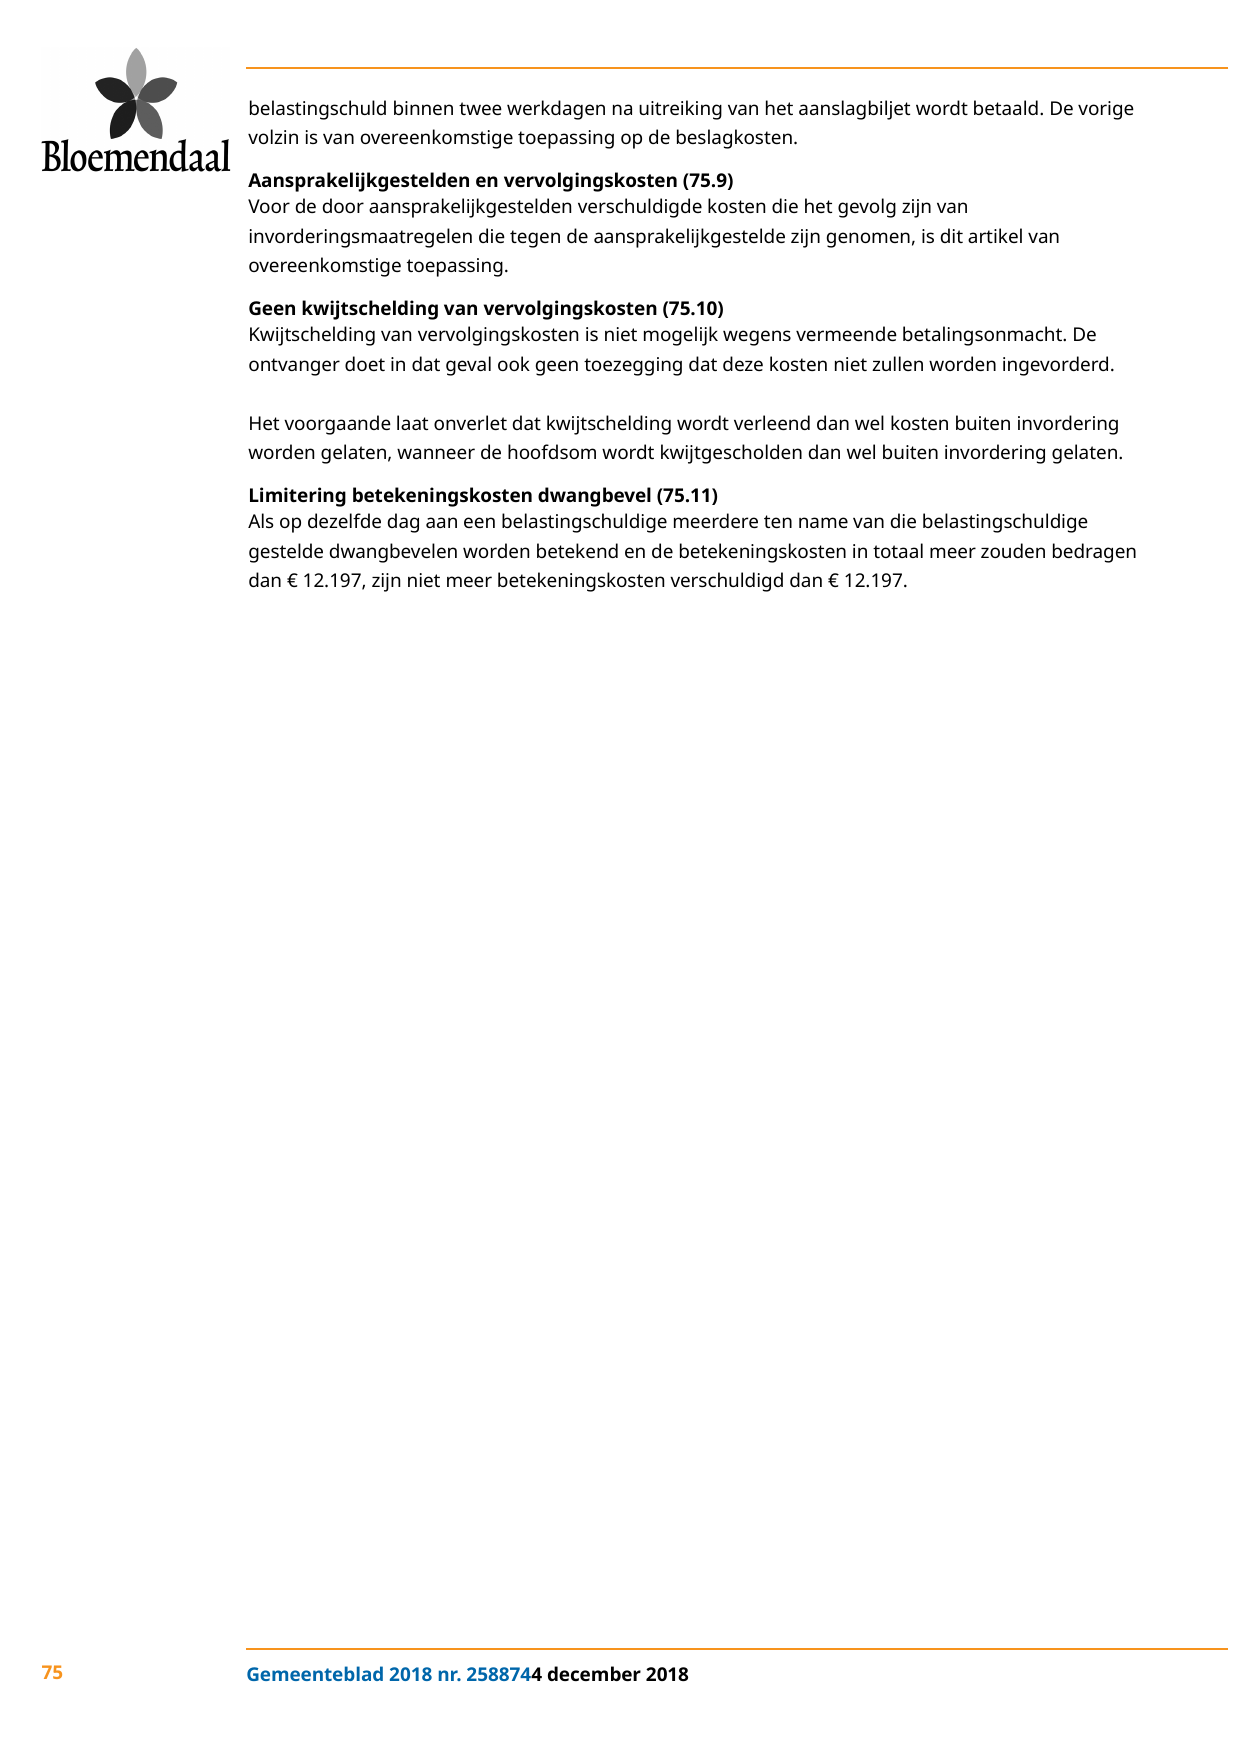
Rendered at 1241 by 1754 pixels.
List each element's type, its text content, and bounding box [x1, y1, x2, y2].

text Als op dezelfde dag aan een belastingschuldige meerdere ten name van die belastingschuldige gestelde dwangbevelen worden betekend en de betekeningskosten in totaal meer zouden bedragen dan € 12.197, zijn niet meer betekeningskosten verschuldigd dan € 12.197. [248, 508, 1152, 593]
text Kwijtschelding van vervolgingskosten is niet mogelijk wegens vermeende betalingsonmacht. De ontvanger doet in dat geval ook geen toezegging dat deze kosten niet zullen worden ingevorderd. [248, 321, 1152, 377]
text Limitering betekeningskosten dwangbevel (75.11) [248, 483, 1152, 508]
text belastingschuld binnen twee werkdagen na uitreiking van het aanslagbiljet wordt betaald. De vorige volzin is van overeenkomstige toepassing op de beslagkosten. [248, 95, 1152, 150]
text Voor de door aansprakelijkgestelden verschuldigde kosten die het gevolg zijn van invorderingsmaatregelen die tegen de aansprakelijkgestelde zijn genomen, is dit artikel van overeenkomstige toepassing. [248, 193, 1152, 278]
text Geen kwijtschelding van vervolgingskosten (75.10) [248, 296, 1152, 321]
text Het voorgaande laat onverlet dat kwijtschelding wordt verleend dan wel kosten buiten invordering worden gelaten, wanneer de hoofdsom wordt kwijtgescholden dan wel buiten invordering gelaten. [248, 410, 1152, 465]
text Aansprakelijkgestelden en vervolgingskosten (75.9) [248, 167, 1152, 193]
picture [41, 47, 231, 172]
